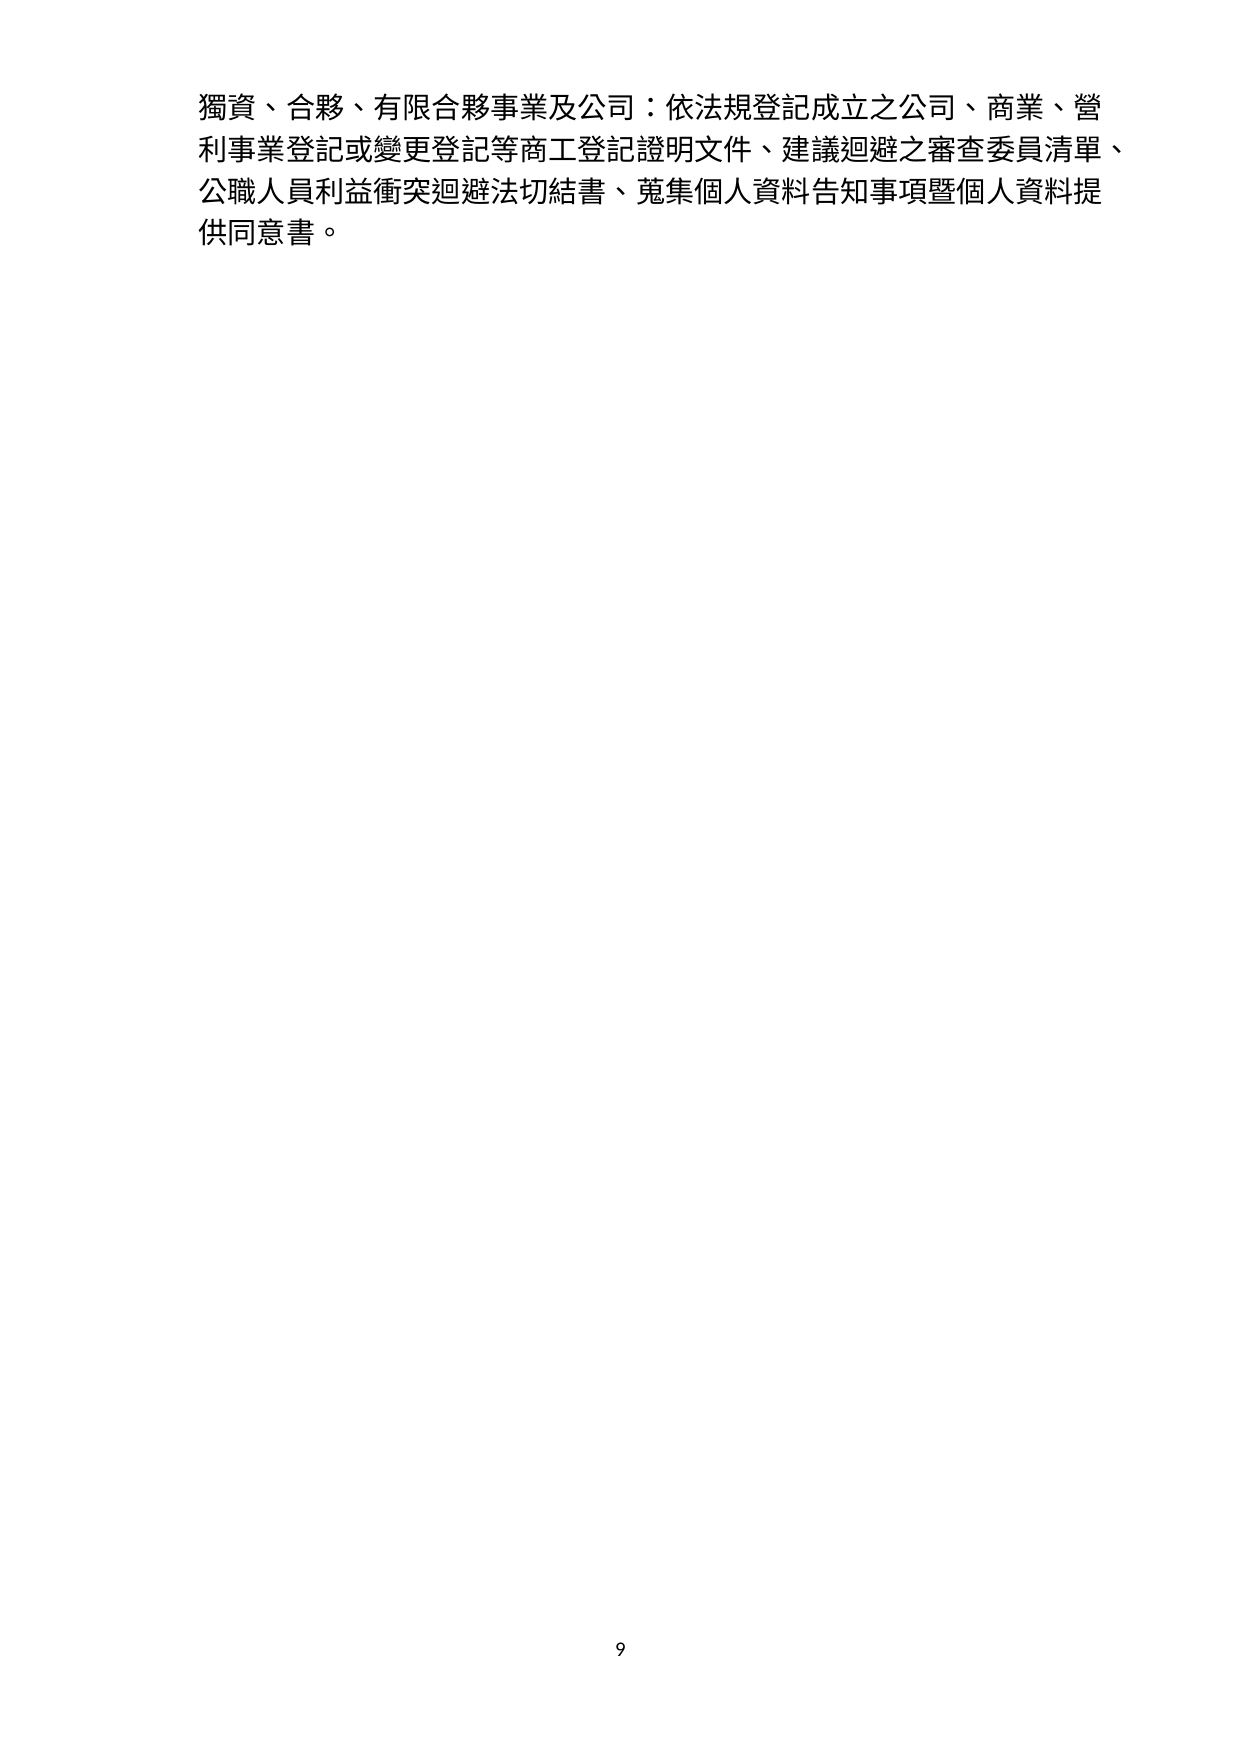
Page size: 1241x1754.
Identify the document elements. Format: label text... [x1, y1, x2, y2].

text 獨資、合夥、有限合夥事業及公司：依法規登記成立之公司、商業、營利事業登記或變更登記等商工登記證明文件、建議迴避之審查委員清單、公職人員利益衝突迴避法切結書、蒐集個人資料告知事項暨個人資料提供同意書。 [198, 85, 1131, 252]
